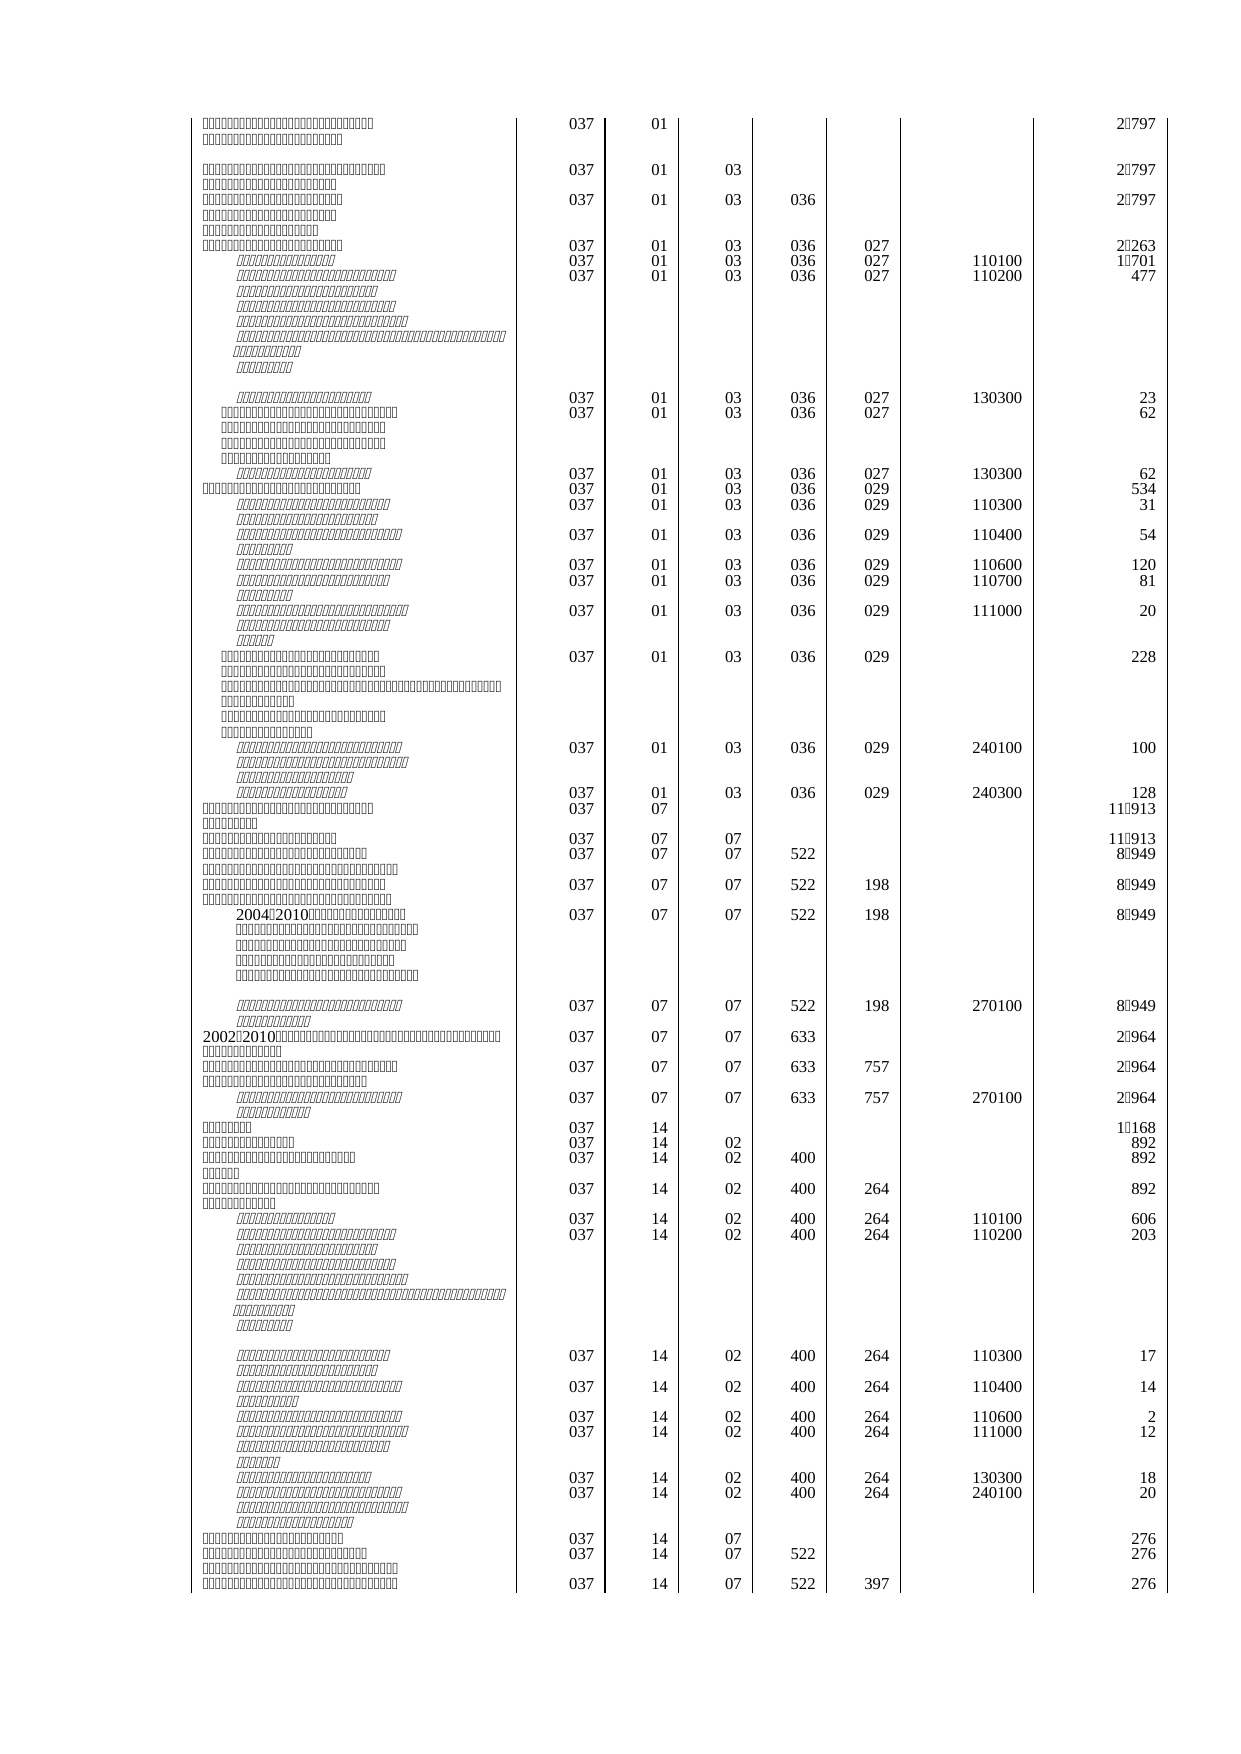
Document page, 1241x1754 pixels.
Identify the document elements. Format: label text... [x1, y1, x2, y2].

table_cell  [192, 559, 516, 574]
table_cell  [1034, 1380, 1167, 1411]
table_cell       [192, 1228, 516, 1350]
table_cell  [827, 1061, 900, 1091]
table_cell  [192, 833, 516, 848]
table_cell  [679, 498, 752, 529]
table_cell [827, 833, 900, 848]
table_cell  [606, 650, 678, 742]
table_cell  [517, 1472, 604, 1487]
table_cell  [753, 605, 826, 650]
table_cell [753, 1122, 826, 1137]
table_cell [901, 240, 1033, 255]
table_cell  [827, 1380, 900, 1411]
table_cell  [517, 1548, 604, 1578]
table_cell  [1034, 1487, 1167, 1532]
table_cell  [517, 1380, 604, 1411]
table_cell   [192, 1061, 516, 1091]
table_cell  [606, 1472, 678, 1487]
table_cell [901, 1548, 1033, 1578]
table_cell [827, 1137, 900, 1152]
table_cell  [753, 1548, 826, 1578]
table_cell  [901, 392, 1033, 407]
table_cell  [517, 559, 604, 574]
table_cell [753, 1533, 826, 1548]
table_cell  [827, 1213, 900, 1228]
table_cell  [606, 787, 678, 802]
table_cell  [679, 194, 752, 240]
table_cell  [679, 833, 752, 848]
table_cell  [192, 1411, 516, 1426]
table_cell   [192, 1548, 516, 1578]
table_cell  [753, 407, 826, 468]
table_cell  [606, 1578, 678, 1593]
table_cell  [827, 879, 900, 909]
table_cell  [517, 909, 604, 1000]
table_cell  [679, 1213, 752, 1228]
table_cell  [753, 1350, 826, 1380]
table_cell [901, 879, 1033, 909]
table_cell  [1034, 164, 1167, 194]
table_cell  [192, 1578, 516, 1593]
table_cell  [753, 1578, 826, 1593]
table_cell [901, 1031, 1033, 1061]
table_cell  [517, 1091, 604, 1122]
table_cell  [517, 803, 604, 833]
table_cell  [901, 498, 1033, 529]
table_cell  [1034, 650, 1167, 742]
table_cell [753, 833, 826, 848]
table_cell  [1034, 1350, 1167, 1380]
table_cell  [606, 1228, 678, 1350]
table_cell  [679, 1000, 752, 1031]
table_cell  [606, 848, 678, 878]
table_cell  [753, 574, 826, 605]
table_cell [753, 118, 826, 164]
table_cell  [606, 1137, 678, 1152]
table_cell  [606, 1061, 678, 1091]
table_cell  [753, 1426, 826, 1472]
table_cell  [827, 483, 900, 498]
table_cell  [606, 255, 678, 270]
table_cell [827, 1152, 900, 1183]
table_cell  [753, 1183, 826, 1213]
table_cell  [1034, 118, 1167, 164]
table_cell  [517, 1578, 604, 1593]
table_cell  [606, 1091, 678, 1122]
table_cell  [192, 1533, 516, 1548]
table_cell  [606, 605, 678, 650]
table_cell  [517, 498, 604, 529]
table_cell  [679, 1426, 752, 1472]
table_cell  [679, 650, 752, 742]
table_cell  [192, 483, 516, 498]
table_cell  [1034, 240, 1167, 255]
table_cell  [827, 742, 900, 787]
table_cell  [753, 909, 826, 1000]
table_cell  [1034, 392, 1167, 407]
table_cell  [517, 787, 604, 802]
table_cell  [192, 392, 516, 407]
table_cell  [753, 1380, 826, 1411]
table_cell  [753, 650, 826, 742]
table_cell  [1034, 1426, 1167, 1472]
table_cell [827, 164, 900, 194]
table_cell [753, 1137, 826, 1152]
table_cell  [901, 529, 1033, 559]
table_cell  [517, 468, 604, 483]
table_cell [901, 1061, 1033, 1091]
table_cell  [517, 1487, 604, 1532]
table_cell  [517, 1122, 604, 1137]
table_cell  [679, 909, 752, 1000]
table_cell [827, 1548, 900, 1578]
table_cell [901, 407, 1033, 468]
table_cell [901, 909, 1033, 1000]
table_cell  [1034, 1183, 1167, 1213]
table_cell      [192, 650, 516, 742]
table_cell  [679, 1578, 752, 1593]
table_cell  [827, 650, 900, 742]
table_cell  [753, 392, 826, 407]
table_cell  [753, 240, 826, 255]
table_cell  [753, 1031, 826, 1061]
table_cell  [827, 498, 900, 529]
table_cell  [753, 1000, 826, 1031]
table_cell [901, 194, 1033, 240]
table_cell  [606, 483, 678, 498]
table_cell  [679, 787, 752, 802]
table_cell [827, 848, 900, 878]
table_cell  [1034, 787, 1167, 802]
table_cell  [517, 1000, 604, 1031]
table_cell  [606, 879, 678, 909]
table_cell  [1034, 879, 1167, 909]
table_cell  [1034, 1472, 1167, 1487]
table_cell  [517, 529, 604, 559]
table_cell  [901, 1380, 1033, 1411]
table_cell  [606, 1426, 678, 1472]
table_cell  [753, 255, 826, 270]
table_cell  [679, 1228, 752, 1350]
table_cell  [679, 1548, 752, 1578]
table_cell   [192, 118, 516, 164]
table_cell  [606, 529, 678, 559]
table_cell [901, 118, 1033, 164]
table_cell  [753, 1091, 826, 1122]
table_cell  [901, 468, 1033, 483]
table_cell  [606, 1031, 678, 1061]
table_cell  [827, 255, 900, 270]
table_cell  [827, 605, 900, 650]
table_cell  [1034, 1578, 1167, 1593]
table_cell  [753, 559, 826, 574]
table_cell  [679, 529, 752, 559]
table_cell  [901, 1091, 1033, 1122]
table_cell  [517, 879, 604, 909]
table_cell  [517, 270, 604, 392]
table_cell  [679, 164, 752, 194]
table_cell  [827, 240, 900, 255]
table_cell  [753, 1472, 826, 1487]
table_cell  [827, 909, 900, 1000]
table_cell  [606, 833, 678, 848]
table_cell  [679, 1350, 752, 1380]
table_cell  [1034, 742, 1167, 787]
table_cell  [679, 1380, 752, 1411]
table_cell  [192, 240, 516, 255]
table_cell  [517, 1533, 604, 1548]
table_cell  [517, 164, 604, 194]
table_cell    [192, 1426, 516, 1472]
table_cell  [827, 787, 900, 802]
table_cell      [192, 909, 516, 1000]
table_cell  [517, 118, 604, 164]
table_cell  [753, 194, 826, 240]
table_cell  [517, 255, 604, 270]
table_cell  [192, 255, 516, 270]
table_cell  [606, 1183, 678, 1213]
table_cell  [1034, 803, 1167, 833]
table_cell  [827, 559, 900, 574]
table_cell  [192, 1137, 516, 1152]
table_cell    [192, 1487, 516, 1532]
table_cell  [1034, 909, 1167, 1000]
table_cell   [192, 1000, 516, 1031]
table_cell  [679, 1031, 752, 1061]
table_cell [901, 833, 1033, 848]
table_cell  [1034, 1061, 1167, 1091]
table_cell  [679, 1183, 752, 1213]
table_cell  [679, 1061, 752, 1091]
table_cell  [1034, 270, 1167, 392]
table_cell  [679, 605, 752, 650]
table_cell  [517, 605, 604, 650]
table_cell  [1034, 468, 1167, 483]
table_cell    [192, 605, 516, 650]
table_cell  [679, 559, 752, 574]
table_cell  [679, 1533, 752, 1548]
table_cell  [827, 1472, 900, 1487]
table_cell  [1034, 1137, 1167, 1152]
table_cell  [827, 1000, 900, 1031]
table_cell  [1034, 1031, 1167, 1061]
table_cell  [679, 1487, 752, 1532]
table_cell  [753, 1152, 826, 1183]
table_cell [901, 803, 1033, 833]
table_cell   [192, 1350, 516, 1380]
table_cell  [679, 255, 752, 270]
table_cell  [517, 574, 604, 605]
table_cell [827, 1122, 900, 1137]
table_cell  [901, 255, 1033, 270]
table_cell  [517, 1228, 604, 1350]
table_cell  [606, 1411, 678, 1426]
table_cell  [753, 848, 826, 878]
table_cell  [753, 468, 826, 483]
table_cell [827, 1533, 900, 1548]
table_cell  [606, 407, 678, 468]
table_cell [827, 1031, 900, 1061]
table_cell  [606, 1152, 678, 1183]
table_cell  [753, 879, 826, 909]
table_cell  [517, 1213, 604, 1228]
table_cell  [679, 1137, 752, 1152]
table_cell  [679, 574, 752, 605]
table_cell  [1034, 605, 1167, 650]
table_cell  [192, 1472, 516, 1487]
table_cell  [827, 574, 900, 605]
table_cell  [1034, 574, 1167, 605]
table_cell  [827, 1426, 900, 1472]
table_cell  [606, 164, 678, 194]
table_cell  [1034, 1533, 1167, 1548]
table_cell [827, 803, 900, 833]
table_cell   [192, 164, 516, 194]
table_cell  [901, 574, 1033, 605]
table_cell   [192, 574, 516, 605]
table_cell  [1034, 1548, 1167, 1578]
table_cell  [827, 1487, 900, 1532]
table_cell  [606, 468, 678, 483]
table_cell [901, 1152, 1033, 1183]
table_cell  [901, 1426, 1033, 1472]
table_cell  [753, 270, 826, 392]
table_cell    [192, 194, 516, 240]
table_cell  [192, 787, 516, 802]
table_cell  [901, 1213, 1033, 1228]
table_cell  [606, 742, 678, 787]
table_cell  [679, 1411, 752, 1426]
table_cell  [517, 848, 604, 878]
table_cell  [901, 1472, 1033, 1487]
table_cell  [1034, 1122, 1167, 1137]
table_cell  [753, 483, 826, 498]
table_cell  [606, 1487, 678, 1532]
table_cell  [517, 1411, 604, 1426]
table_cell  [192, 1122, 516, 1137]
table_cell [679, 1122, 752, 1137]
table_cell  [517, 1031, 604, 1061]
table_cell  [517, 483, 604, 498]
table_cell [827, 118, 900, 164]
table_cell       [192, 270, 516, 392]
table_cell   [192, 879, 516, 909]
table_cell  [679, 879, 752, 909]
table_cell [901, 848, 1033, 878]
table_cell  [827, 1091, 900, 1122]
table_cell  [753, 498, 826, 529]
table_cell [901, 1137, 1033, 1152]
table_cell    [192, 742, 516, 787]
table_cell  [827, 529, 900, 559]
table_cell  [1034, 529, 1167, 559]
table_cell  [827, 1228, 900, 1350]
table_cell  [606, 559, 678, 574]
table_cell  [606, 1533, 678, 1548]
table_cell  [753, 1228, 826, 1350]
table_cell  [517, 1426, 604, 1472]
table_cell  [606, 498, 678, 529]
table_cell  [606, 574, 678, 605]
table_cell  [517, 407, 604, 468]
table_cell   [192, 1152, 516, 1183]
table_cell  [606, 1548, 678, 1578]
table_cell  [901, 1411, 1033, 1426]
table_cell  [679, 270, 752, 392]
table_cell  [753, 1061, 826, 1091]
table_cell  [679, 742, 752, 787]
table_cell     [192, 407, 516, 468]
table_cell  [517, 833, 604, 848]
table_cell  [517, 240, 604, 255]
table_cell [901, 1533, 1033, 1548]
table_cell [901, 650, 1033, 742]
table_cell  [827, 270, 900, 392]
table_cell [753, 803, 826, 833]
table_cell  [827, 1183, 900, 1213]
table_cell  [517, 1183, 604, 1213]
table_cell  [901, 1487, 1033, 1532]
table_cell  [1034, 1000, 1167, 1031]
table_cell  [679, 483, 752, 498]
table_cell  [679, 1472, 752, 1487]
table_cell  [827, 1578, 900, 1593]
table_cell  [753, 1213, 826, 1228]
table_cell  [1034, 833, 1167, 848]
table_cell  [517, 1152, 604, 1183]
table_cell  [679, 1152, 752, 1183]
table_cell  [606, 118, 678, 164]
table_cell  [827, 407, 900, 468]
table_cell  [606, 270, 678, 392]
table_cell  [517, 392, 604, 407]
table_cell   [192, 1091, 516, 1122]
table_cell [827, 194, 900, 240]
table_cell  [679, 1091, 752, 1122]
table_cell  [679, 848, 752, 878]
table_cell  [192, 1031, 516, 1061]
table_cell [901, 483, 1033, 498]
table_cell  [606, 194, 678, 240]
table_cell  [1034, 483, 1167, 498]
table_cell   [192, 1380, 516, 1411]
table_cell  [753, 1487, 826, 1532]
table_cell  [517, 194, 604, 240]
table_cell  [901, 270, 1033, 392]
table_cell  [679, 392, 752, 407]
table_cell  [901, 1228, 1033, 1350]
table_cell  [901, 605, 1033, 650]
table_cell  [192, 1213, 516, 1228]
table_cell  [827, 392, 900, 407]
table_cell  [606, 1000, 678, 1031]
table_cell  [1034, 194, 1167, 240]
table_cell  [827, 1411, 900, 1426]
table_cell [901, 1183, 1033, 1213]
table_cell   [192, 848, 516, 878]
table_cell  [606, 909, 678, 1000]
table_cell  [1034, 1411, 1167, 1426]
table_cell  [517, 1061, 604, 1091]
table_cell [901, 164, 1033, 194]
table_cell  [606, 240, 678, 255]
table_cell [901, 1578, 1033, 1593]
table_cell  [901, 1350, 1033, 1380]
table_cell  [517, 1350, 604, 1380]
table_cell  [517, 742, 604, 787]
table_cell  [517, 1137, 604, 1152]
table_cell  [679, 407, 752, 468]
table_cell  [1034, 407, 1167, 468]
table_cell [753, 164, 826, 194]
table_cell  [606, 392, 678, 407]
table_cell  [1034, 498, 1167, 529]
table_cell  [1034, 848, 1167, 878]
table_cell [679, 803, 752, 833]
table_cell  [1034, 559, 1167, 574]
table_cell  [1034, 1091, 1167, 1122]
table_cell  [606, 803, 678, 833]
table_cell  [679, 240, 752, 255]
table_cell  [1034, 255, 1167, 270]
table_cell   [192, 498, 516, 529]
table_cell  [901, 1000, 1033, 1031]
table_cell   [192, 1183, 516, 1213]
table_cell  [901, 559, 1033, 574]
table_cell   [192, 803, 516, 833]
table_cell  [753, 529, 826, 559]
table_cell  [827, 468, 900, 483]
table_cell [679, 118, 752, 164]
table_cell [901, 1122, 1033, 1137]
table_cell  [606, 1122, 678, 1137]
table_cell  [517, 650, 604, 742]
table_cell  [606, 1213, 678, 1228]
table_cell  [192, 468, 516, 483]
table_cell  [827, 1350, 900, 1380]
table_cell  [753, 787, 826, 802]
table_cell  [1034, 1152, 1167, 1183]
table_cell  [679, 468, 752, 483]
table_cell  [753, 742, 826, 787]
table_cell  [1034, 1228, 1167, 1350]
table_cell  [1034, 1213, 1167, 1228]
table_cell  [606, 1380, 678, 1411]
table_cell  [753, 1411, 826, 1426]
table_cell  [901, 742, 1033, 787]
table_cell  [901, 787, 1033, 802]
table_cell  [606, 1350, 678, 1380]
table_cell   [192, 529, 516, 559]
